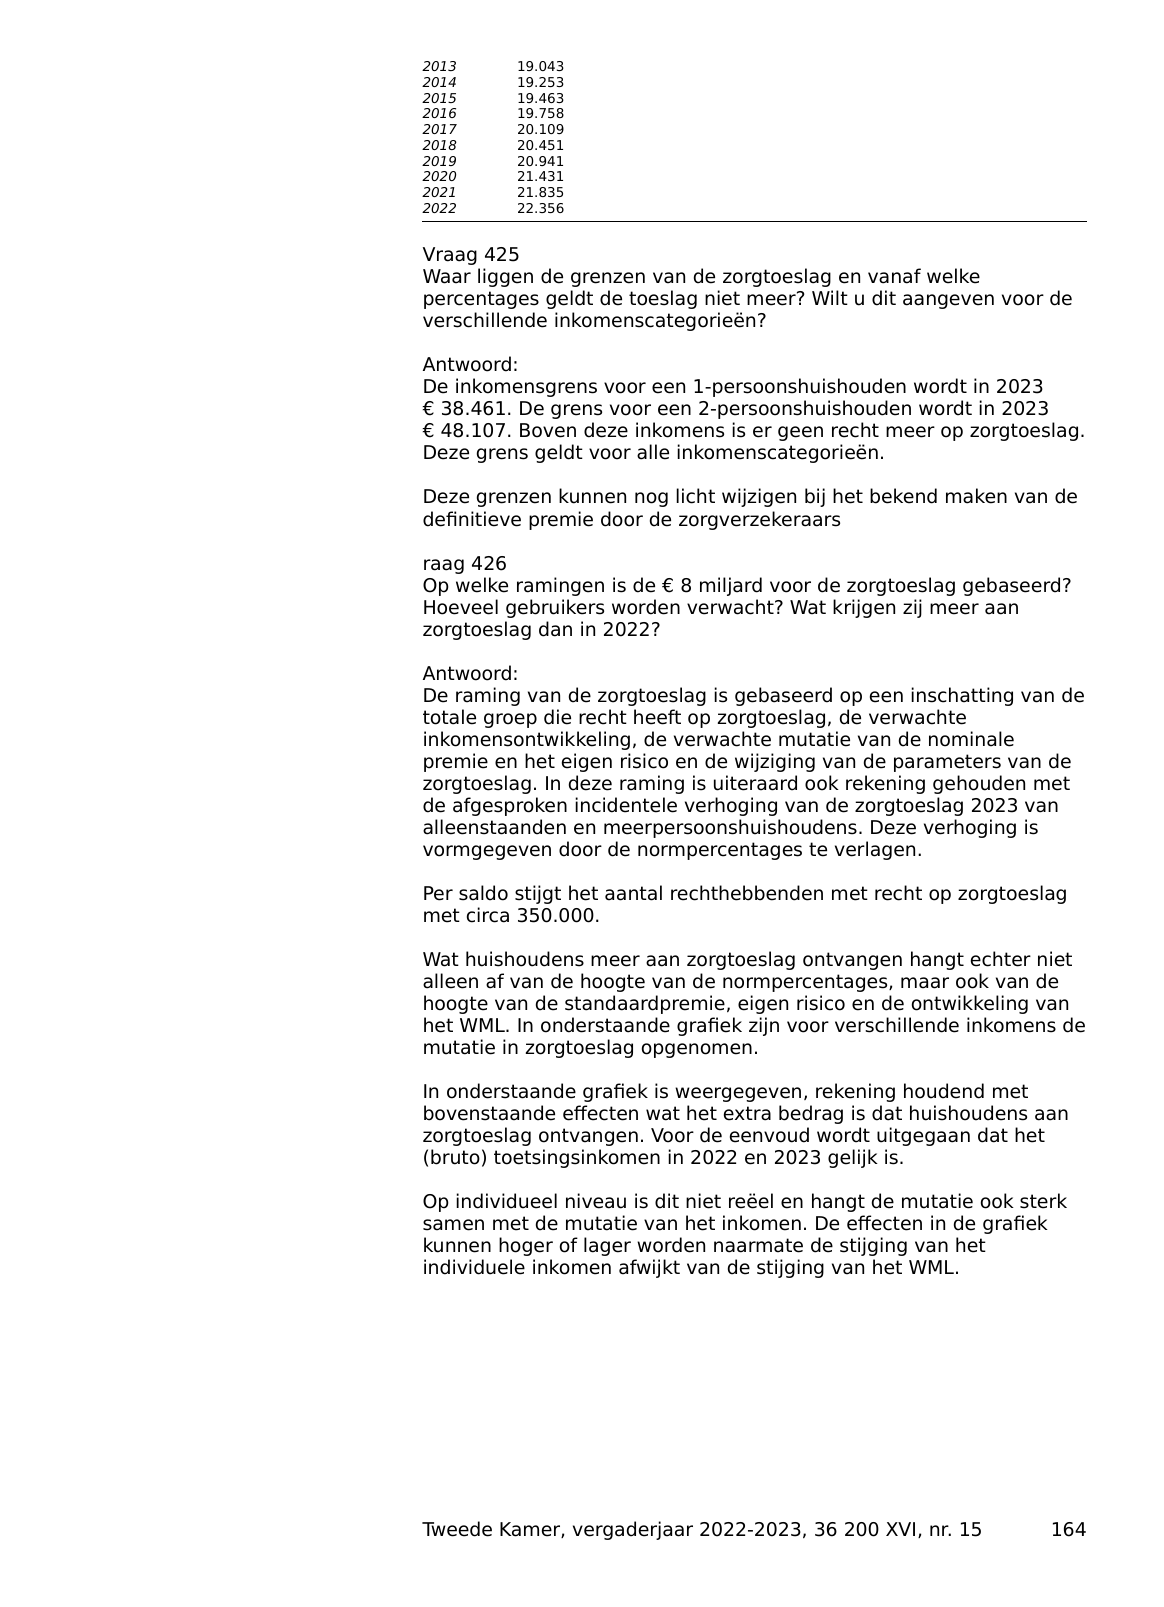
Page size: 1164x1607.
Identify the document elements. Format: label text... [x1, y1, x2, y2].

table_cell 19.043 [511, 59, 1087, 75]
table_cell 2016 [422, 106, 511, 122]
text Wat huishoudens meer aan zorgtoeslag ontvangen hangt echter niet alleen af van de hoogte van de normpercentages, maar ook van de hoogte van de standaardpremie, eigen risico en de ontwikkeling van het WML. In onderstaande grafiek zijn voor verschillende inkomens de mutatie in zorgtoeslag opgenomen. [422, 949, 1087, 1059]
text De raming van de zorgtoeslag is gebaseerd op een inschatting van de totale groep die recht heeft op zorgtoeslag, de verwachte inkomensontwikkeling, de verwachte mutatie van de nominale premie en het eigen risico en de wijziging van de parameters van de zorgtoeslag. In deze raming is uiteraard ook rekening gehouden met de afgesproken incidentele verhoging van de zorgtoeslag 2023 van alleenstaanden en meerpersoonshuishoudens. Deze verhoging is vormgegeven door de normpercentages te verlagen. [422, 685, 1087, 861]
table_cell 22.356 [511, 201, 1087, 221]
table_cell 19.463 [511, 91, 1087, 106]
table_cell 20.941 [511, 154, 1087, 169]
text Antwoord: [422, 663, 1087, 685]
text Per saldo stijgt het aantal rechthebbenden met recht op zorgtoeslag met circa 350.000. [422, 883, 1087, 927]
table_cell 2013 [422, 59, 511, 75]
table_cell 2017 [422, 122, 511, 138]
table_cell 2021 [422, 185, 511, 201]
table_cell 2018 [422, 138, 511, 153]
text Antwoord: [422, 354, 1087, 376]
text Op welke ramingen is de € 8 miljard voor de zorgtoeslag gebaseerd? Hoeveel gebruikers worden verwacht? Wat krijgen zij meer aan zorgtoeslag dan in 2022? [422, 574, 1087, 641]
table_cell 21.835 [511, 185, 1087, 201]
table_cell 2014 [422, 75, 511, 91]
table_cell 20.109 [511, 122, 1087, 138]
table_cell 20.451 [511, 138, 1087, 153]
table_cell 2019 [422, 154, 511, 169]
text Op individueel niveau is dit niet reëel en hangt de mutatie ook sterk samen met de mutatie van het inkomen. De effecten in de grafiek kunnen hoger of lager worden naarmate de stijging van het individuele inkomen afwijkt van de stijging van het WML. [422, 1191, 1087, 1279]
text De inkomensgrens voor een 1-persoonshuishouden wordt in 2023 € 38.461. De grens voor een 2-persoonshuishouden wordt in 2023 € 48.107. Boven deze inkomens is er geen recht meer op zorgtoeslag. Deze grens geldt voor alle inkomenscategorieën. [422, 376, 1087, 464]
table_cell 21.431 [511, 169, 1087, 185]
table_cell 2015 [422, 91, 511, 106]
text Waar liggen de grenzen van de zorgtoeslag en vanaf welke percentages geldt de toeslag niet meer? Wilt u dit aangeven voor de verschillende inkomenscategorieën? [422, 266, 1087, 332]
table_cell 2022 [422, 201, 511, 221]
text In onderstaande grafiek is weergegeven, rekening houdend met bovenstaande effecten wat het extra bedrag is dat huishoudens aan zorgtoeslag ontvangen. Voor de eenvoud wordt uitgegaan dat het (bruto) toetsingsinkomen in 2022 en 2023 gelijk is. [422, 1081, 1087, 1169]
text Vraag 425 [422, 244, 1087, 266]
table_cell 19.758 [511, 106, 1087, 122]
text raag 426 [422, 553, 1087, 574]
table_cell 19.253 [511, 75, 1087, 91]
text Deze grenzen kunnen nog licht wijzigen bij het bekend maken van de definitieve premie door de zorgverzekeraars [422, 486, 1087, 530]
table_cell 2020 [422, 169, 511, 185]
